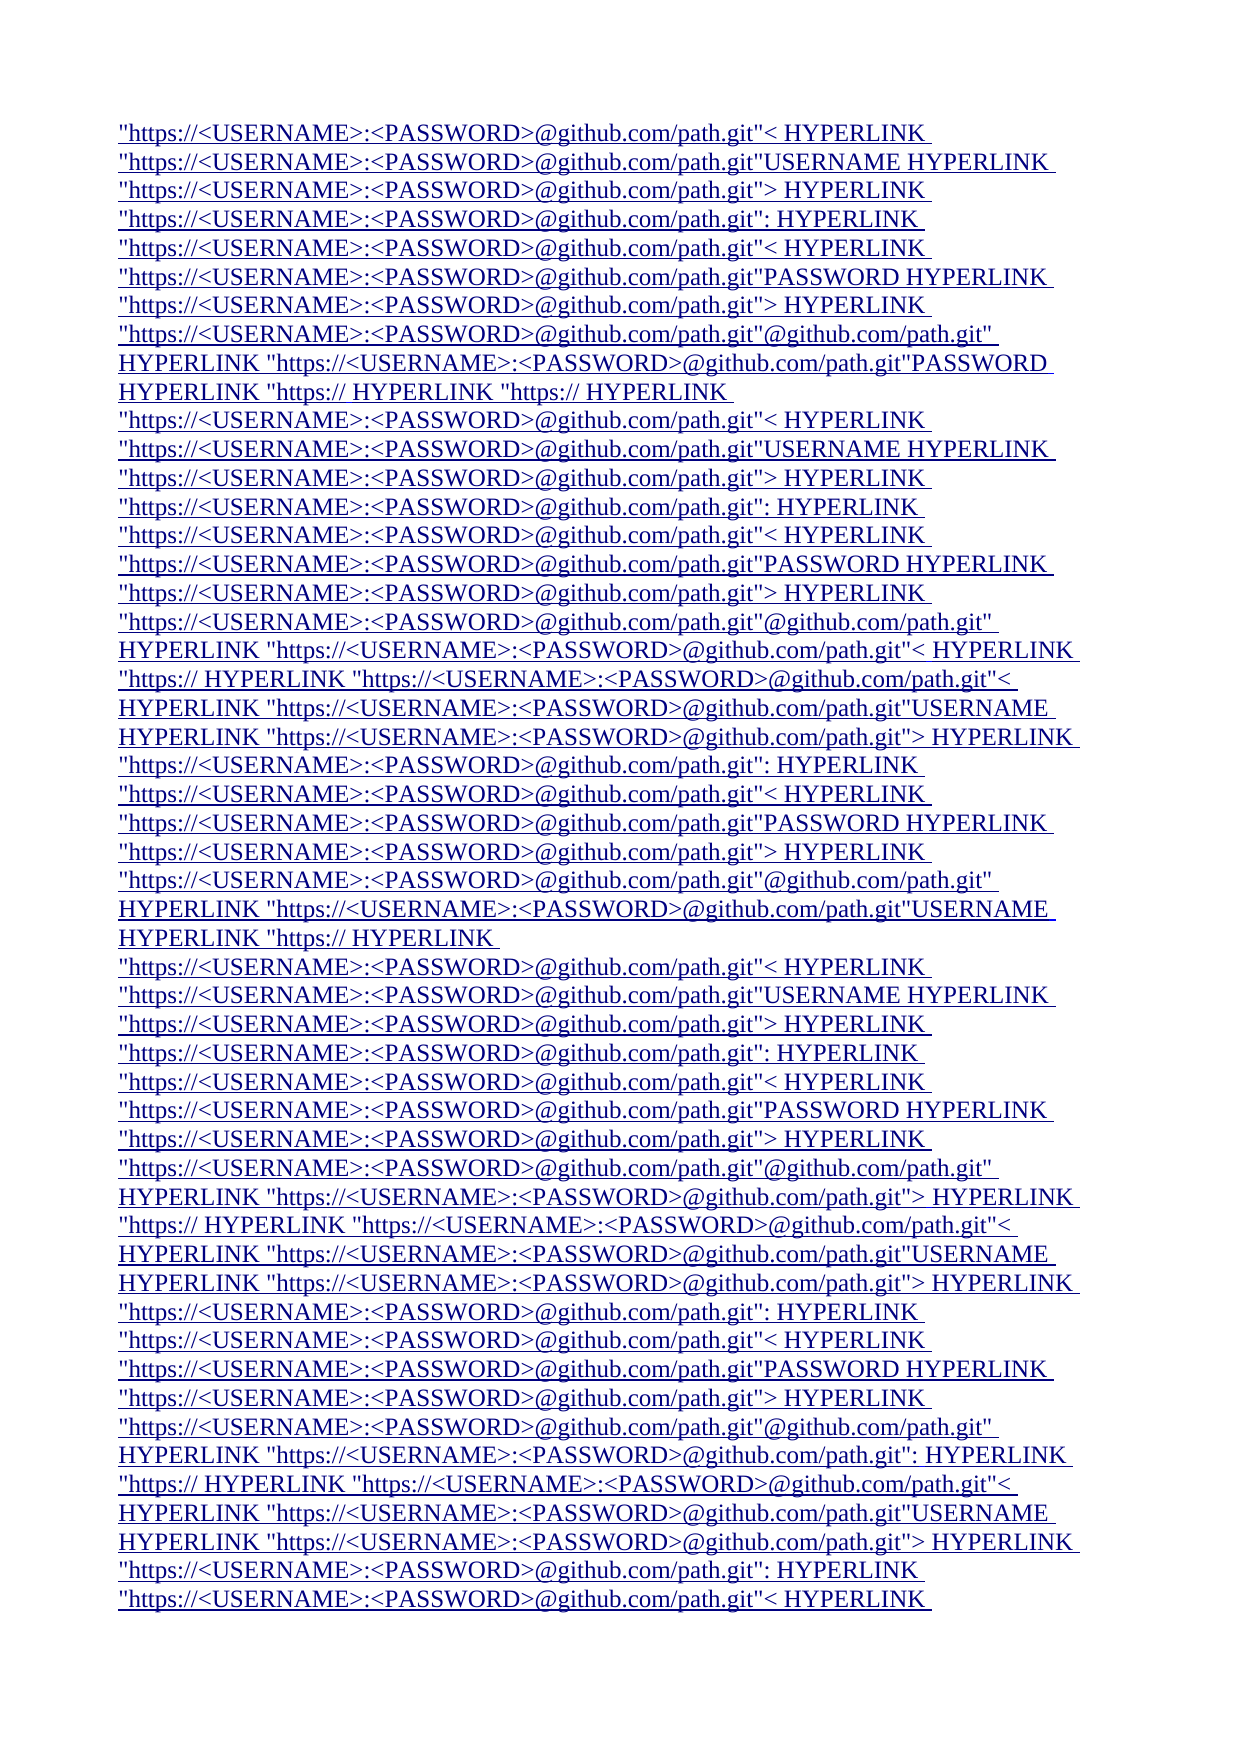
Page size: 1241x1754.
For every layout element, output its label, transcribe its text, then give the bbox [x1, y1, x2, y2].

text "https://<USERNAME>:<PASSWORD>@github.com/path.git"< HYPERLINK "https://<USERNAME>:<PASSWORD>@github.com/path.git"USERNAME HYPERLINK "https://<USERNAME>:<PASSWORD>@github.com/path.git"> HYPERLINK "https://<USERNAME>:<PASSWORD>@github.com/path.git": HYPERLINK "https://<USERNAME>:<PASSWORD>@github.com/path.git"< HYPERLINK "https://<USERNAME>:<PASSWORD>@github.com/path.git"PASSWORD HYPERLINK "https://<USERNAME>:<PASSWORD>@github.com/path.git"> HYPERLINK "https://<USERNAME>:<PASSWORD>@github.com/path.git"@github.com/path.git" HYPERLINK "https://<USERNAME>:<PASSWORD>@github.com/path.git"PASSWORD HYPERLINK "https:// HYPERLINK "https:// HYPERLINK "https://<USERNAME>:<PASSWORD>@github.com/path.git"< HYPERLINK "https://<USERNAME>:<PASSWORD>@github.com/path.git"USERNAME HYPERLINK "https://<USERNAME>:<PASSWORD>@github.com/path.git"> HYPERLINK "https://<USERNAME>:<PASSWORD>@github.com/path.git": HYPERLINK "https://<USERNAME>:<PASSWORD>@github.com/path.git"< HYPERLINK "https://<USERNAME>:<PASSWORD>@github.com/path.git"PASSWORD HYPERLINK "https://<USERNAME>:<PASSWORD>@github.com/path.git"> HYPERLINK "https://<USERNAME>:<PASSWORD>@github.com/path.git"@github.com/path.git" HYPERLINK "https://<USERNAME>:<PASSWORD>@github.com/path.git"< HYPERLINK "https:// HYPERLINK "https://<USERNAME>:<PASSWORD>@github.com/path.git"< HYPERLINK "https://<USERNAME>:<PASSWORD>@github.com/path.git"USERNAME HYPERLINK "https://<USERNAME>:<PASSWORD>@github.com/path.git"> HYPERLINK "https://<USERNAME>:<PASSWORD>@github.com/path.git": HYPERLINK "https://<USERNAME>:<PASSWORD>@github.com/path.git"< HYPERLINK "https://<USERNAME>:<PASSWORD>@github.com/path.git"PASSWORD HYPERLINK "https://<USERNAME>:<PASSWORD>@github.com/path.git"> HYPERLINK "https://<USERNAME>:<PASSWORD>@github.com/path.git"@github.com/path.git" HYPERLINK "https://<USERNAME>:<PASSWORD>@github.com/path.git"USERNAME HYPERLINK "https:// HYPERLINK "https://<USERNAME>:<PASSWORD>@github.com/path.git"< HYPERLINK "https://<USERNAME>:<PASSWORD>@github.com/path.git"USERNAME HYPERLINK "https://<USERNAME>:<PASSWORD>@github.com/path.git"> HYPERLINK "https://<USERNAME>:<PASSWORD>@github.com/path.git": HYPERLINK "https://<USERNAME>:<PASSWORD>@github.com/path.git"< HYPERLINK "https://<USERNAME>:<PASSWORD>@github.com/path.git"PASSWORD HYPERLINK "https://<USERNAME>:<PASSWORD>@github.com/path.git"> HYPERLINK "https://<USERNAME>:<PASSWORD>@github.com/path.git"@github.com/path.git" HYPERLINK "https://<USERNAME>:<PASSWORD>@github.com/path.git"> HYPERLINK "https:// HYPERLINK "https://<USERNAME>:<PASSWORD>@github.com/path.git"< HYPERLINK "https://<USERNAME>:<PASSWORD>@github.com/path.git"USERNAME HYPERLINK "https://<USERNAME>:<PASSWORD>@github.com/path.git"> HYPERLINK "https://<USERNAME>:<PASSWORD>@github.com/path.git": HYPERLINK "https://<USERNAME>:<PASSWORD>@github.com/path.git"< HYPERLINK "https://<USERNAME>:<PASSWORD>@github.com/path.git"PASSWORD HYPERLINK "https://<USERNAME>:<PASSWORD>@github.com/path.git"> HYPERLINK "https://<USERNAME>:<PASSWORD>@github.com/path.git"@github.com/path.git" HYPERLINK "https://<USERNAME>:<PASSWORD>@github.com/path.git": HYPERLINK "https:// HYPERLINK "https://<USERNAME>:<PASSWORD>@github.com/path.git"< HYPERLINK "https://<USERNAME>:<PASSWORD>@github.com/path.git"USERNAME HYPERLINK "https://<USERNAME>:<PASSWORD>@github.com/path.git"> HYPERLINK "https://<USERNAME>:<PASSWORD>@github.com/path.git": HYPERLINK "https://<USERNAME>:<PASSWORD>@github.com/path.git"< HYPERLINK [118, 118, 1122, 1613]
